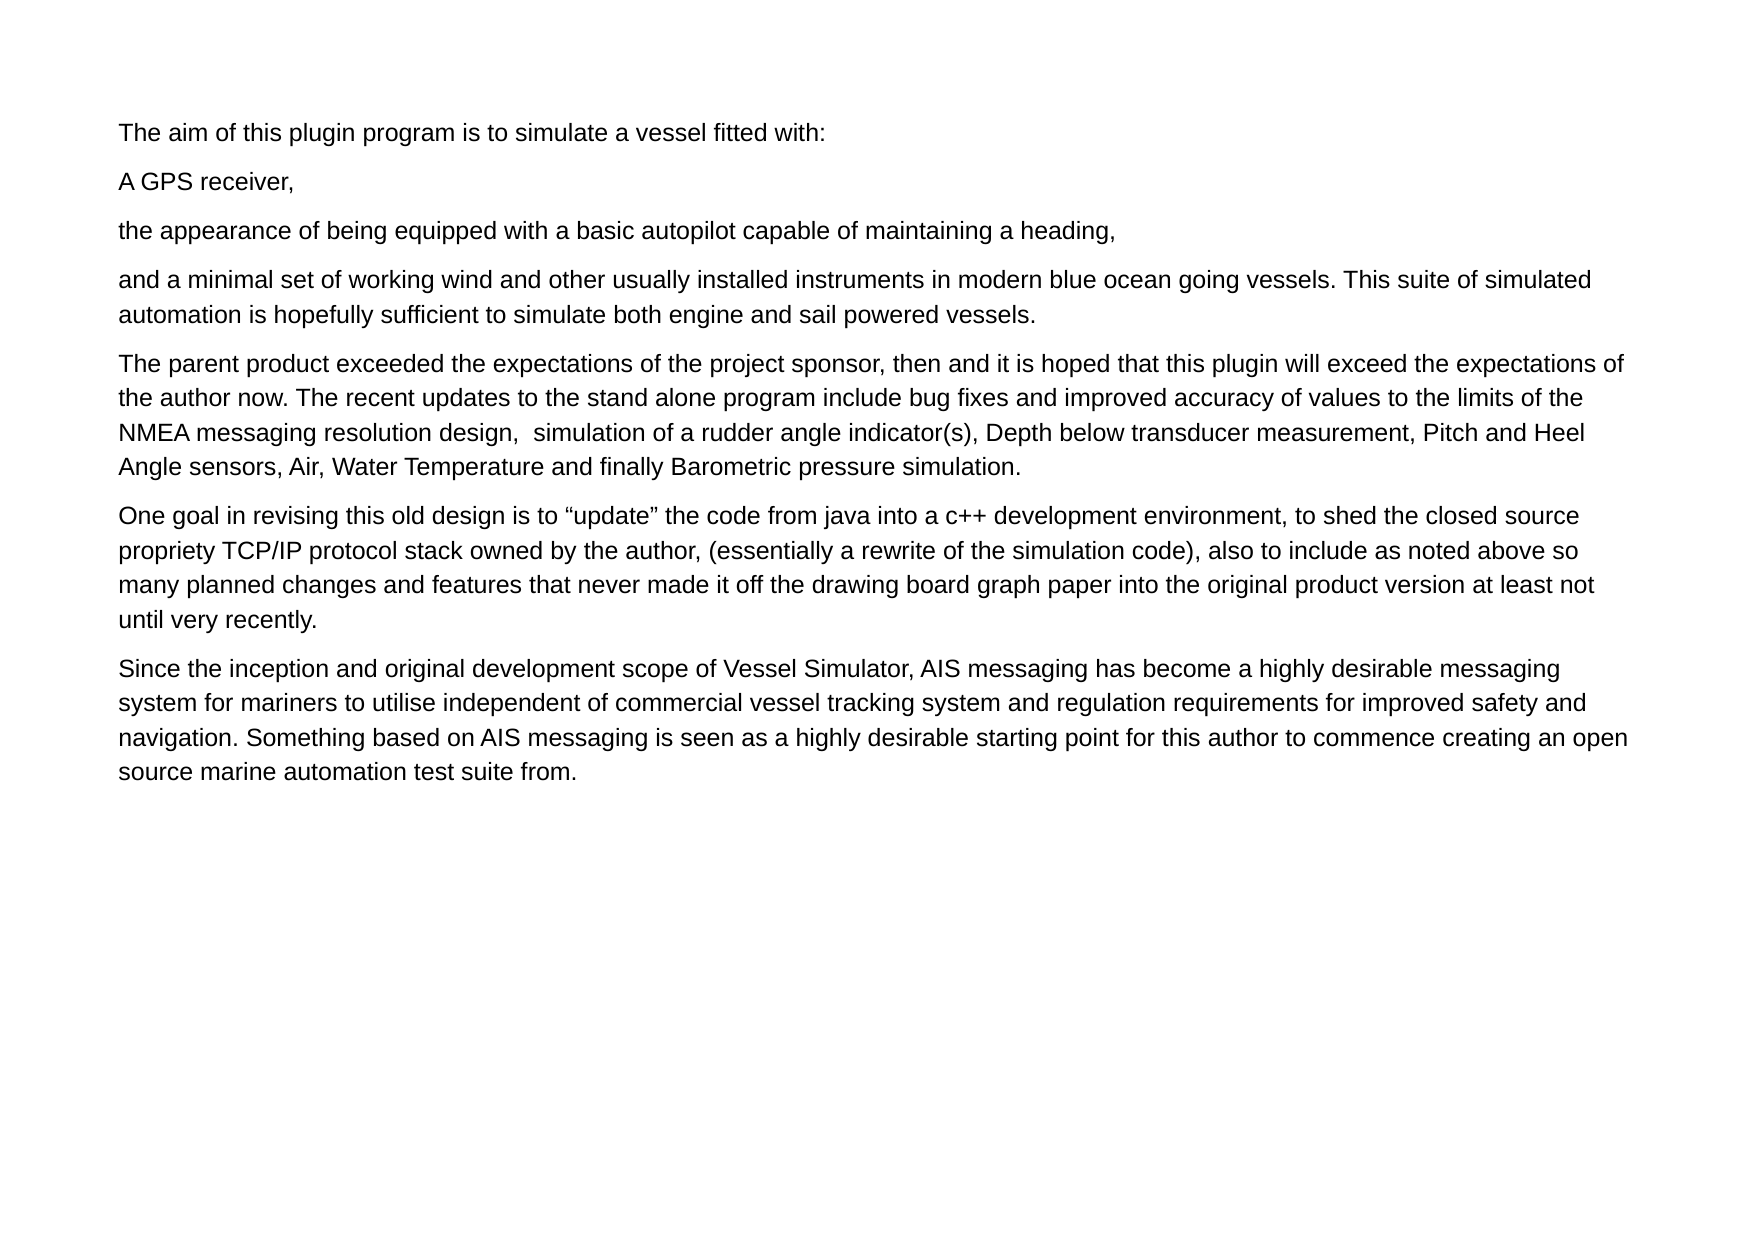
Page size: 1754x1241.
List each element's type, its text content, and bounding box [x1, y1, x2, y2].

text The parent product exceeded the expectations of the project sponsor, then and it is hoped that this plugin will exceed the expectations of the author now. The recent updates to the stand alone program include bug fixes and improved accuracy of values to the limits of the NMEA messaging resolution design, simulation of a rudder angle indicator(s), Depth below transducer measurement, Pitch and Heel Angle sensors, Air, Water Temperature and finally Barometric pressure simulation. [118, 349, 1636, 481]
text and a minimal set of working wind and other usually installed instruments in modern blue ocean going vessels. This suite of simulated automation is hopefully sufficient to simulate both engine and sail powered vessels. [118, 265, 1636, 328]
text One goal in revising this old design is to “update” the code from java into a c++ development environment, to shed the closed source propriety TCP/IP protocol stack owned by the author, (essentially a rewrite of the simulation code), also to include as noted above so many planned changes and features that never made it off the drawing board graph paper into the original product version at least not until very recently. [118, 501, 1636, 633]
text the appearance of being equipped with a basic autopilot capable of maintaining a heading, [118, 216, 1636, 245]
text The aim of this plugin program is to simulate a vessel fitted with: [118, 118, 1636, 147]
text A GPS receiver, [118, 167, 1636, 196]
text Since the inception and original development scope of Vessel Simulator, AIS messaging has become a highly desirable messaging system for mariners to utilise independent of commercial vessel tracking system and regulation requirements for improved safety and navigation. Something based on AIS messaging is seen as a highly desirable starting point for this author to commence creating an open source marine automation test suite from. [118, 654, 1636, 786]
